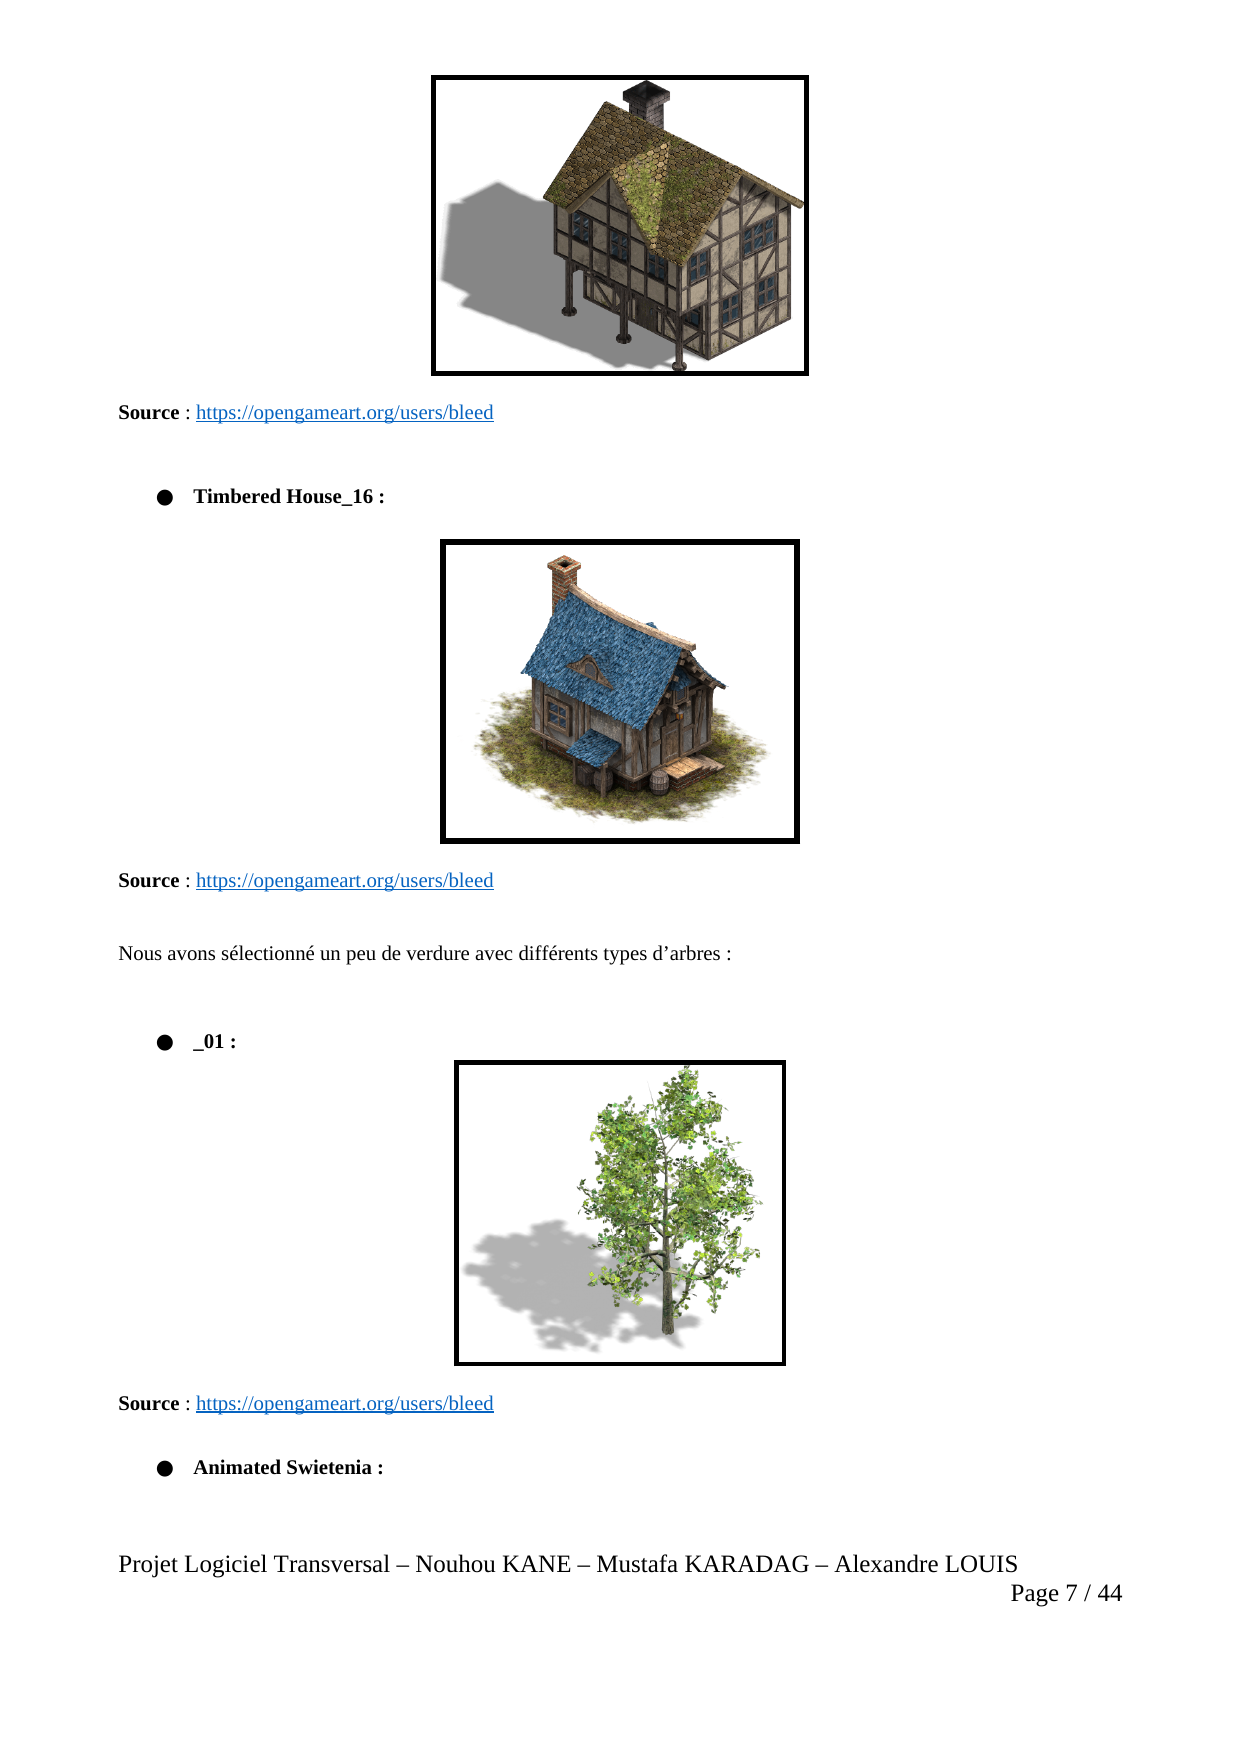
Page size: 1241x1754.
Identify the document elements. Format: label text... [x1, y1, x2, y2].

list Timbered House_16 : [156, 472, 1122, 515]
list _01 : [156, 1017, 1122, 1060]
text Source : https://opengameart.org/users/bleed [118, 400, 1122, 424]
list Animated Swietenia : [156, 1443, 1122, 1486]
text Nous avons sélectionné un peu de verdure avec différents types d’arbres : [118, 941, 1122, 964]
text Source : https://opengameart.org/users/bleed [118, 868, 1122, 892]
text Source : https://opengameart.org/users/bleed [118, 1390, 1122, 1414]
